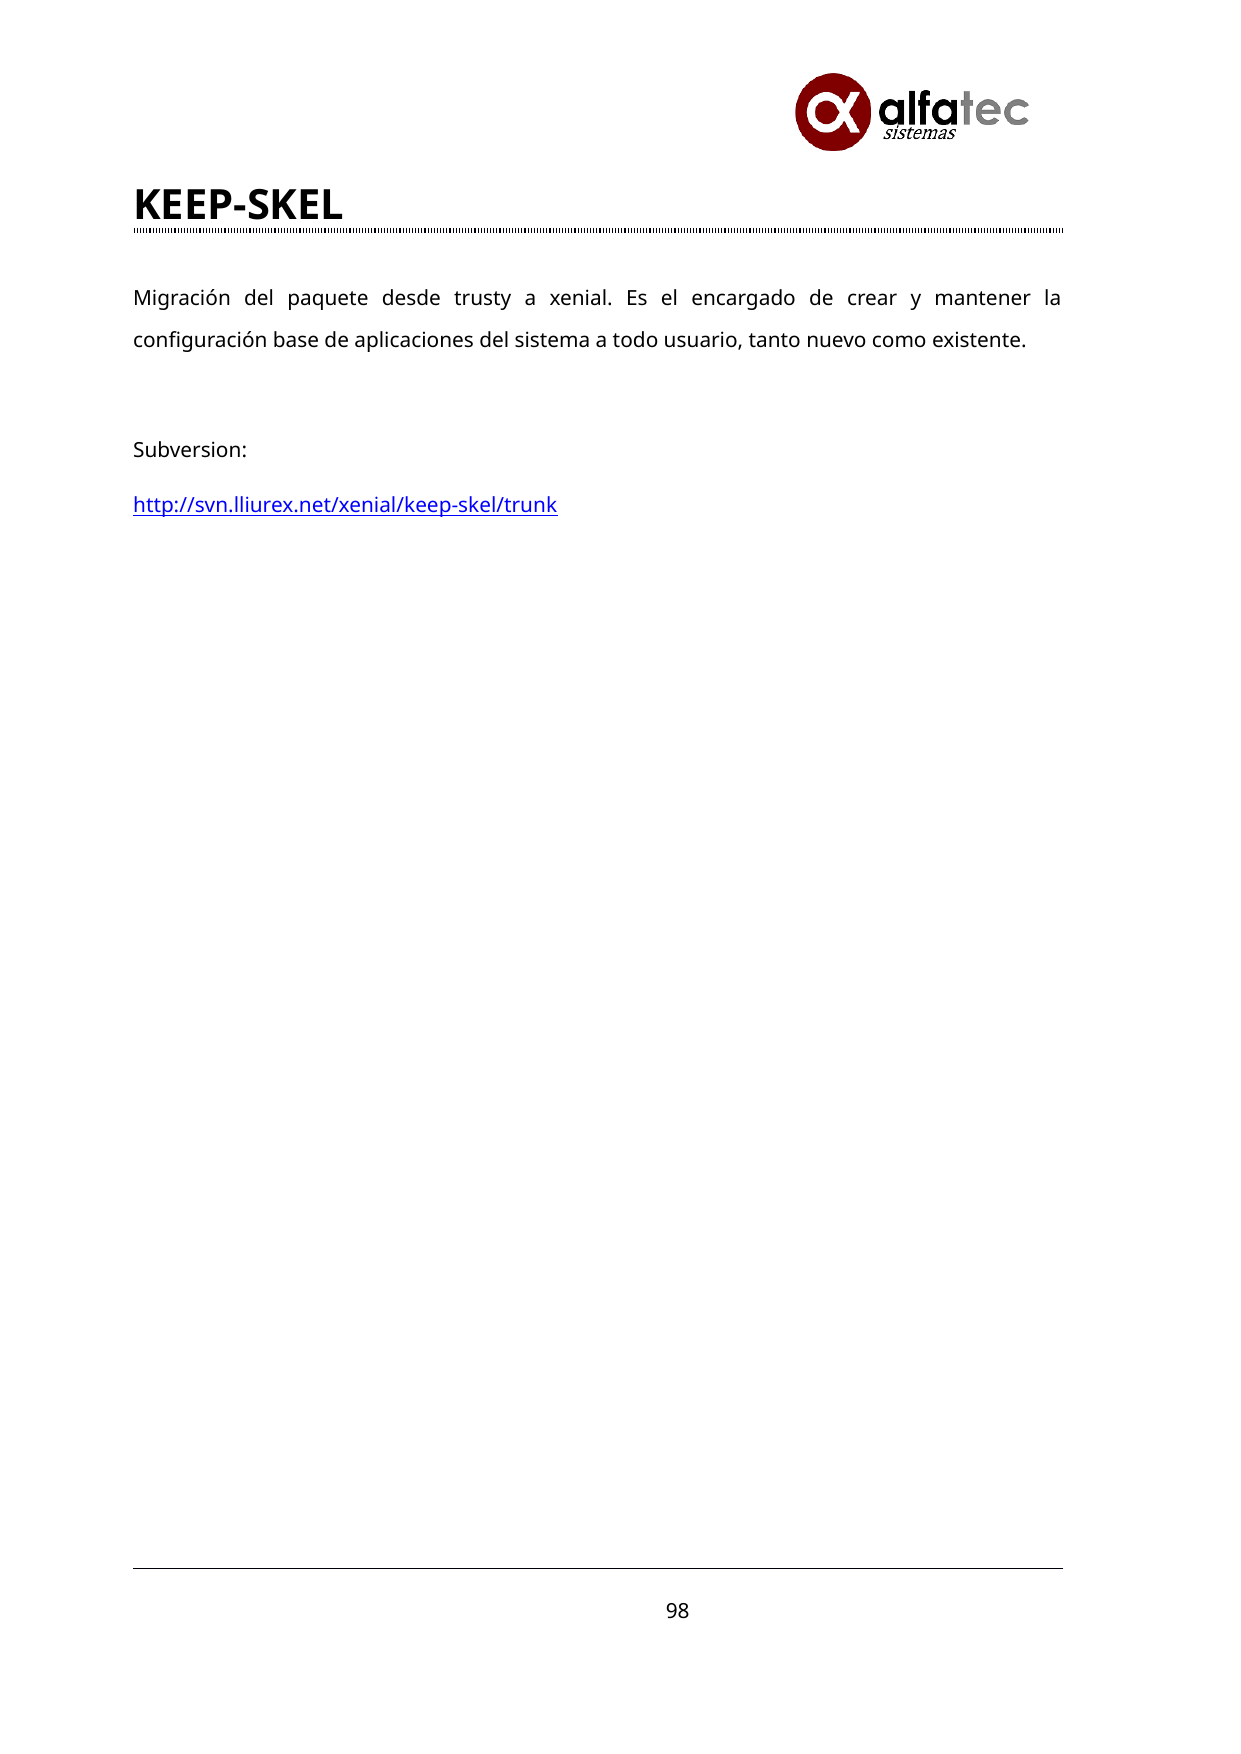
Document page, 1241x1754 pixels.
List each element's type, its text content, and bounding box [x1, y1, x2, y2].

text Subversion: [133, 436, 1063, 464]
text Migración del paquete desde trusty a xenial. Es el encargado de crear y mantener la configuración base de aplicaciones del sistema a todo usuario, tanto nuevo como existente. [133, 283, 1063, 354]
text http://svn.lliurex.net/xenial/keep-skel/trunk [133, 491, 1063, 519]
subtitle KEEP-SKEL [133, 193, 1063, 233]
picture [795, 73, 1031, 151]
